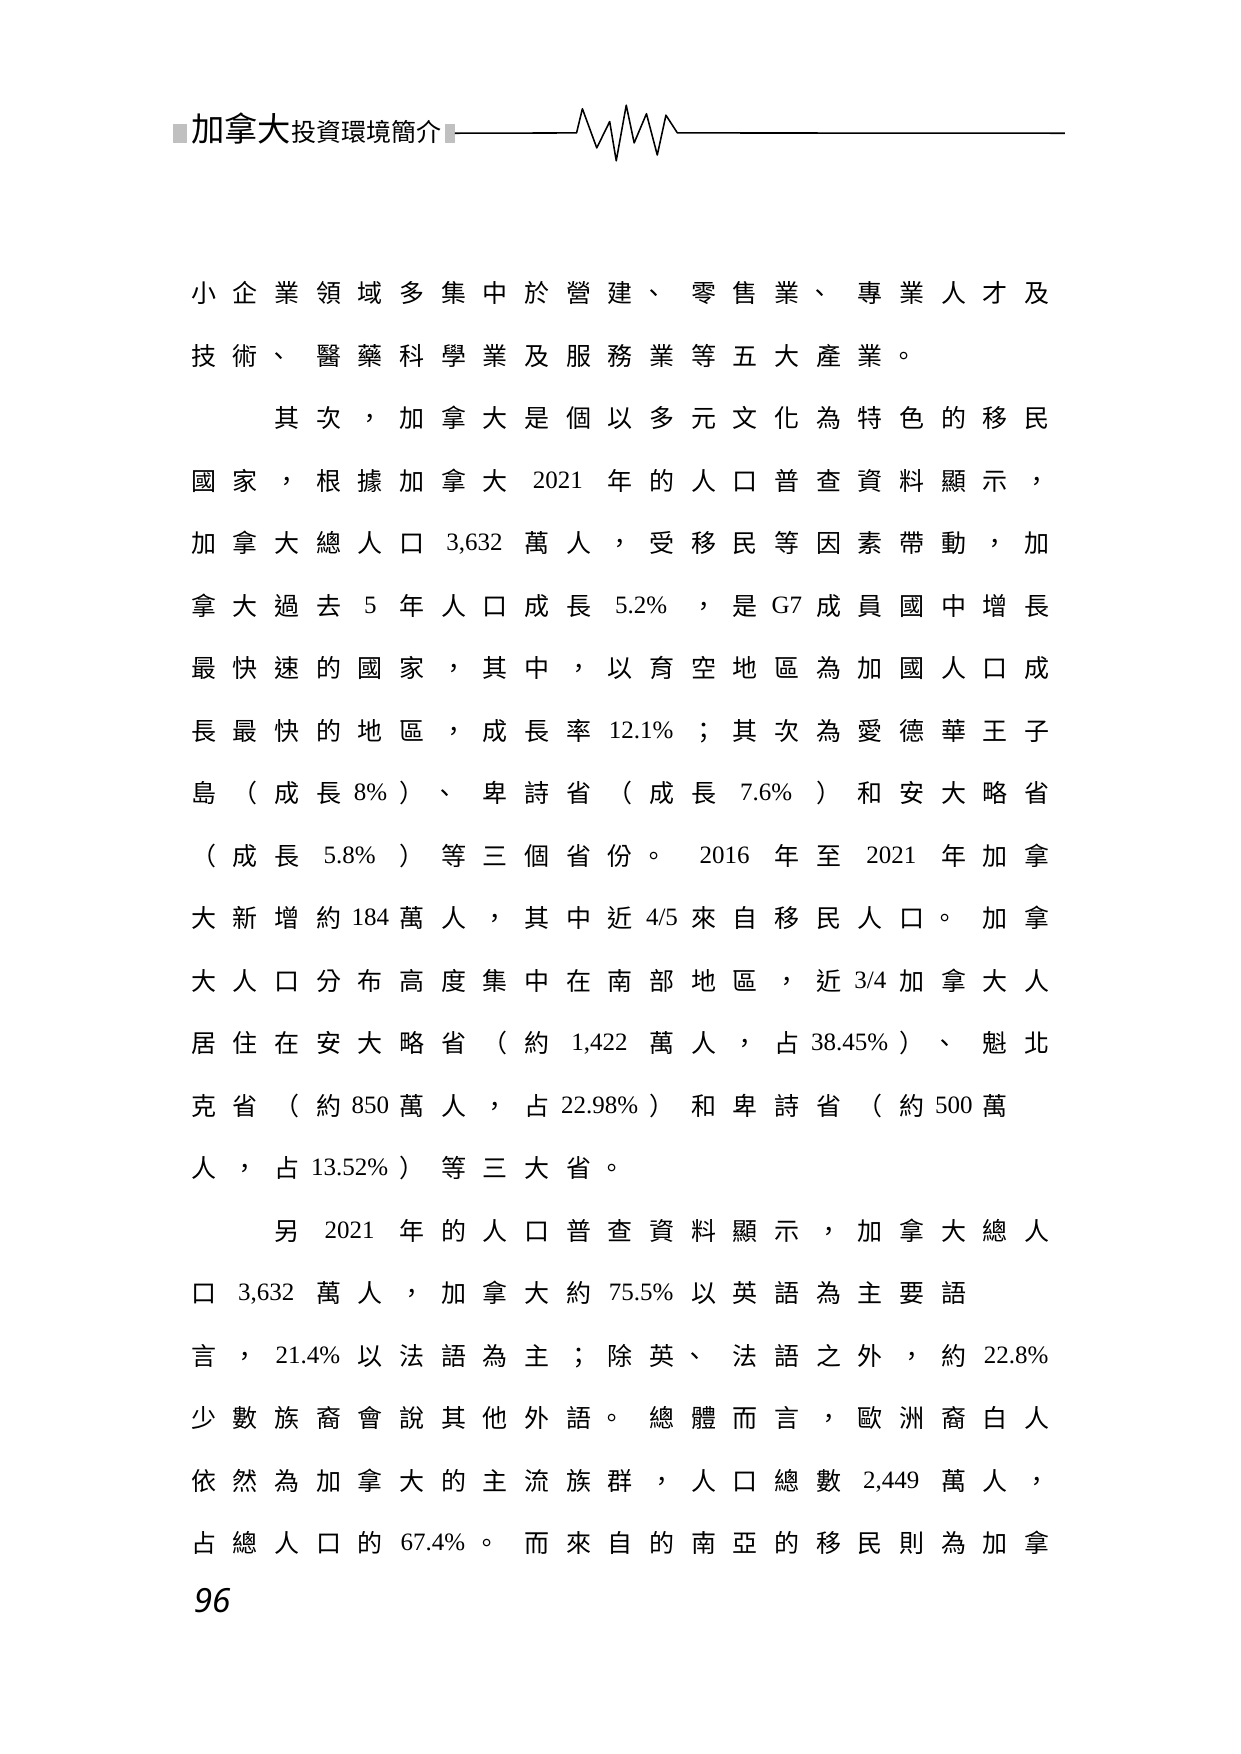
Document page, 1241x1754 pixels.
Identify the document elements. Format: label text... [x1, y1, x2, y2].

text 另2021年的人口普查資料顯示，加拿大總人口3,632萬人，加拿大約75.5%以英語為主要語言，21.4%以法語為主；除英、法語之外，約22.8%少數族裔會說其他外語。總體而言，歐洲裔白人依然為加拿大的主流族群，人口總數2,449萬人，占總人口的67.4%。而來自的南亞的移民則為加拿 [183, 1188, 1058, 1563]
text 小企業領域多集中於營建、零售業、專業人才及技術、醫藥科學業及服務業等五大產業。 [183, 250, 1058, 375]
text 其次，加拿大是個以多元文化為特色的移民國家，根據加拿大2021年的人口普查資料顯示，加拿大總人口3,632萬人，受移民等因素帶動，加拿大過去5年人口成長5.2%，是G7成員國中增長最快速的國家，其中，以育空地區為加國人口成長最快的地區，成長率12.1%；其次為愛德華王子島（成長8%）、卑詩省（成長7.6%）和安大略省（成長5.8%）等三個省份。2016年至2021年加拿大新增約184萬人，其中近4/5來自移民人口。加拿大人口分布高度集中在南部地區，近3/4加拿大人居住在安大略省（約1,422萬人，占38.45%）、魁北克省（約850萬人，占22.98%）和卑詩省（約500萬人，占13.52%）等三大省。 [183, 375, 1058, 1188]
